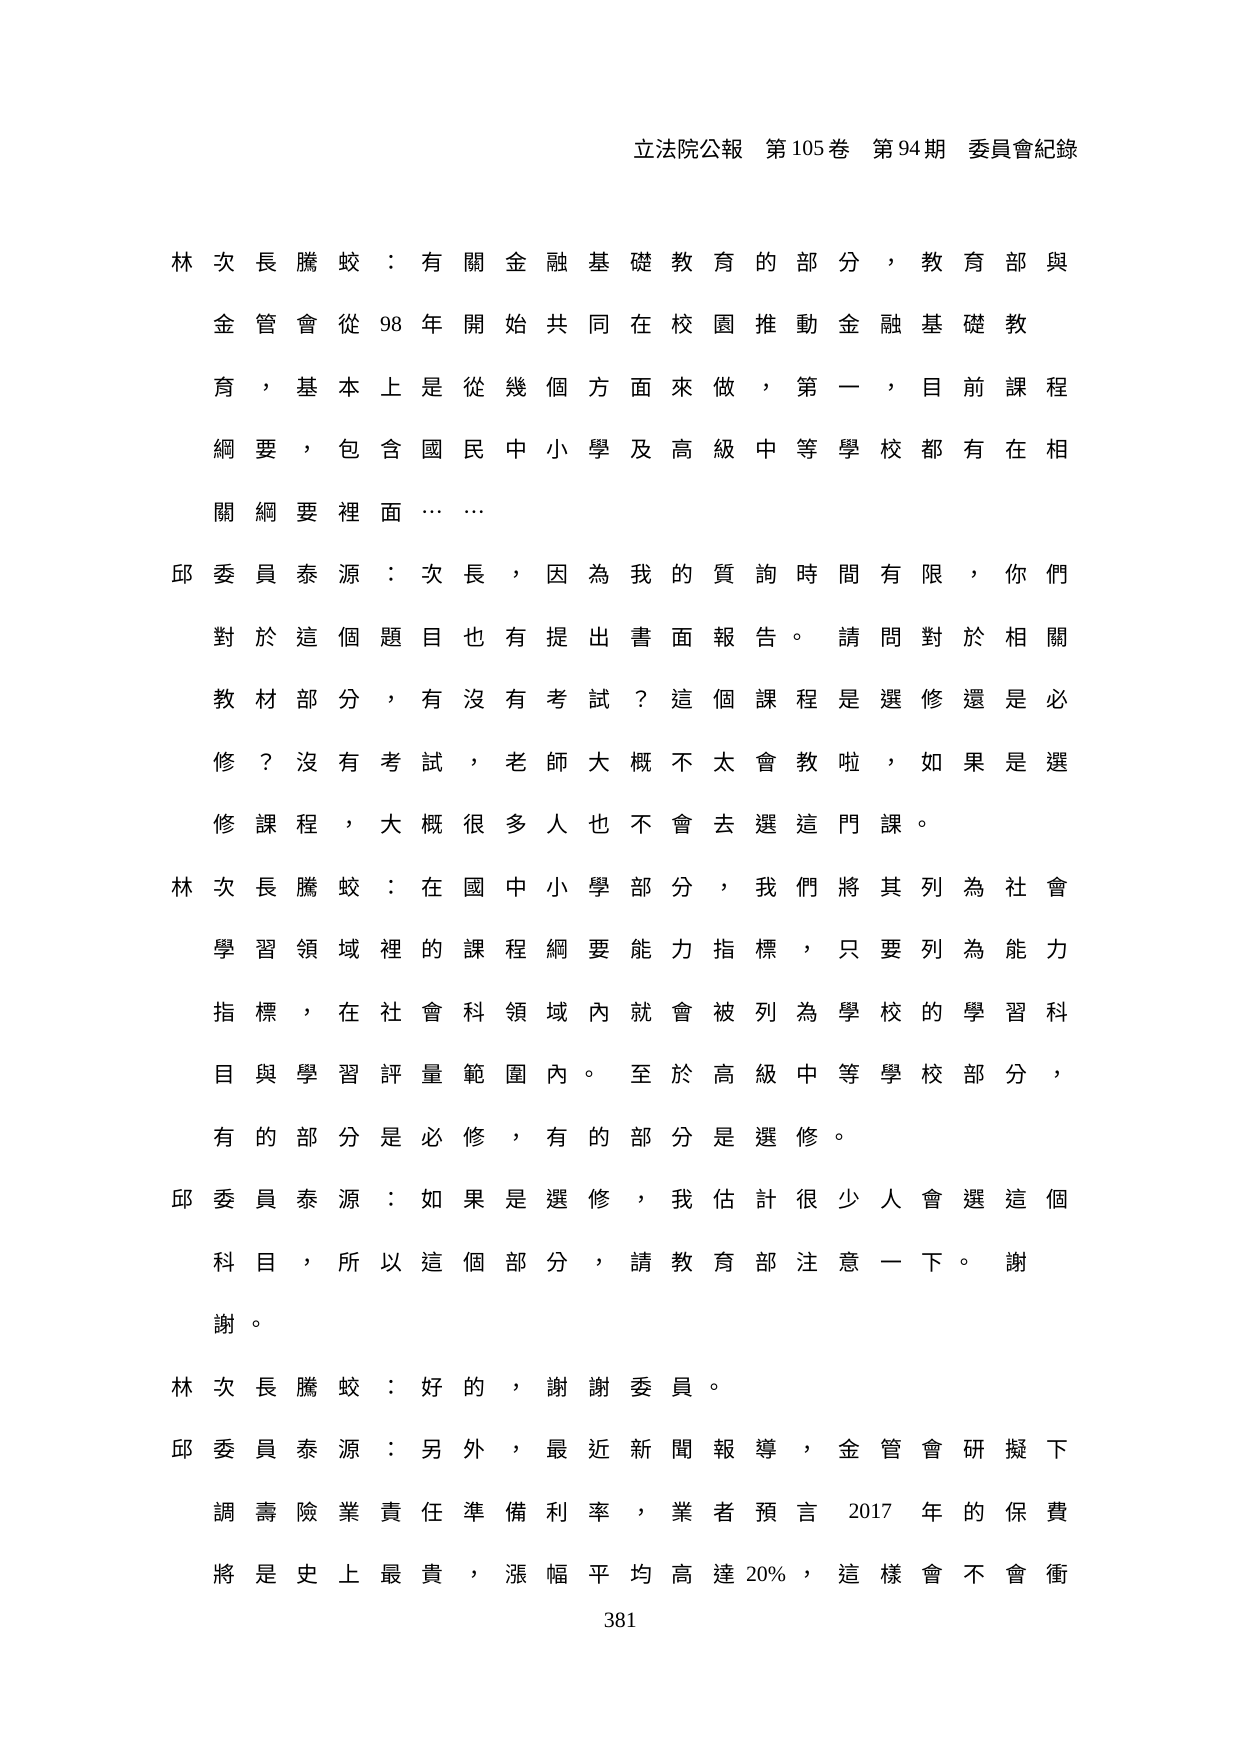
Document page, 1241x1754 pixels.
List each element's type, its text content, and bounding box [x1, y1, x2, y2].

text 邱委員泰源：另外，最近新聞報導，金管會研擬下調壽險業責任準備利率，業者預言2017年的保費將是史上最貴，漲幅平均高達20%，這樣會不會衝 [162, 1406, 1078, 1594]
text 林次長騰蛟：有關金融基礎教育的部分，教育部與金管會從98年開始共同在校園推動金融基礎教育，基本上是從幾個方面來做，第一，目前課程綱要，包含國民中小學及高級中等學校都有在相關綱要裡面…… [162, 219, 1078, 531]
text 林次長騰蛟：好的，謝謝委員。 [162, 1344, 1078, 1406]
text 林次長騰蛟：在國中小學部分，我們將其列為社會學習領域裡的課程綱要能力指標，只要列為能力指標，在社會科領域內就會被列為學校的學習科目與學習評量範圍內。至於高級中等學校部分，有的部分是必修，有的部分是選修。 [162, 844, 1078, 1156]
text 邱委員泰源：如果是選修，我估計很少人會選這個科目，所以這個部分，請教育部注意一下。謝謝。 [162, 1156, 1078, 1344]
text 邱委員泰源：次長，因為我的質詢時間有限，你們對於這個題目也有提出書面報告。請問對於相關教材部分，有沒有考試？這個課程是選修還是必修？沒有考試，老師大概不太會教啦，如果是選修課程，大概很多人也不會去選這門課。 [162, 531, 1078, 844]
